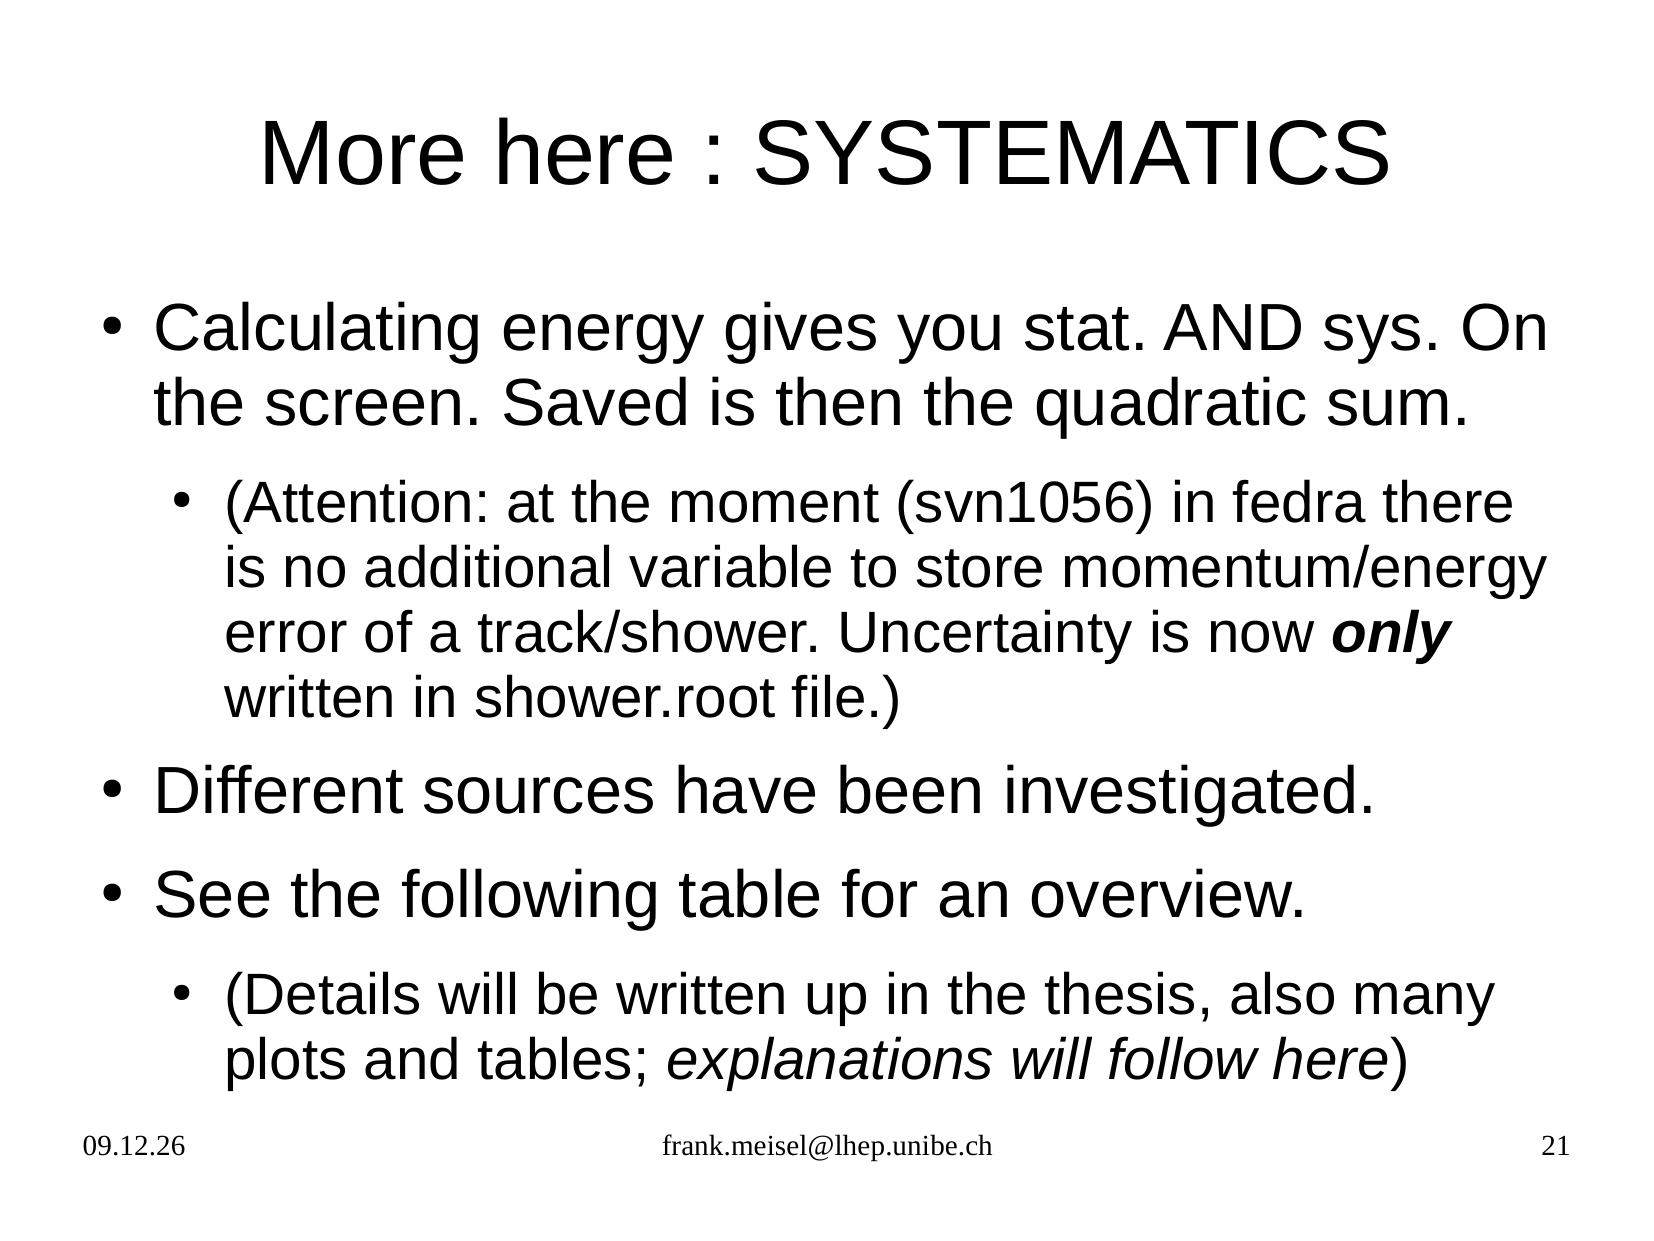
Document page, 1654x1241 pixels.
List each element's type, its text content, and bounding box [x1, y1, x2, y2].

list Calculating energy gives you stat. AND sys. On the screen. Saved is then the quadratic sum. (Attention: at the moment (svn1056) in fedra there is no additional variable to store momentum/energy error of a track/shower. Uncertainty is now only written in shower.root file.) Different sources have been investigated. See the following table for an overview. (Details will be written up in the thesis, also many plots and tables; explanations will follow here) [82, 290, 1571, 1109]
title More here : SYSTEMATICS [82, 49, 1571, 257]
